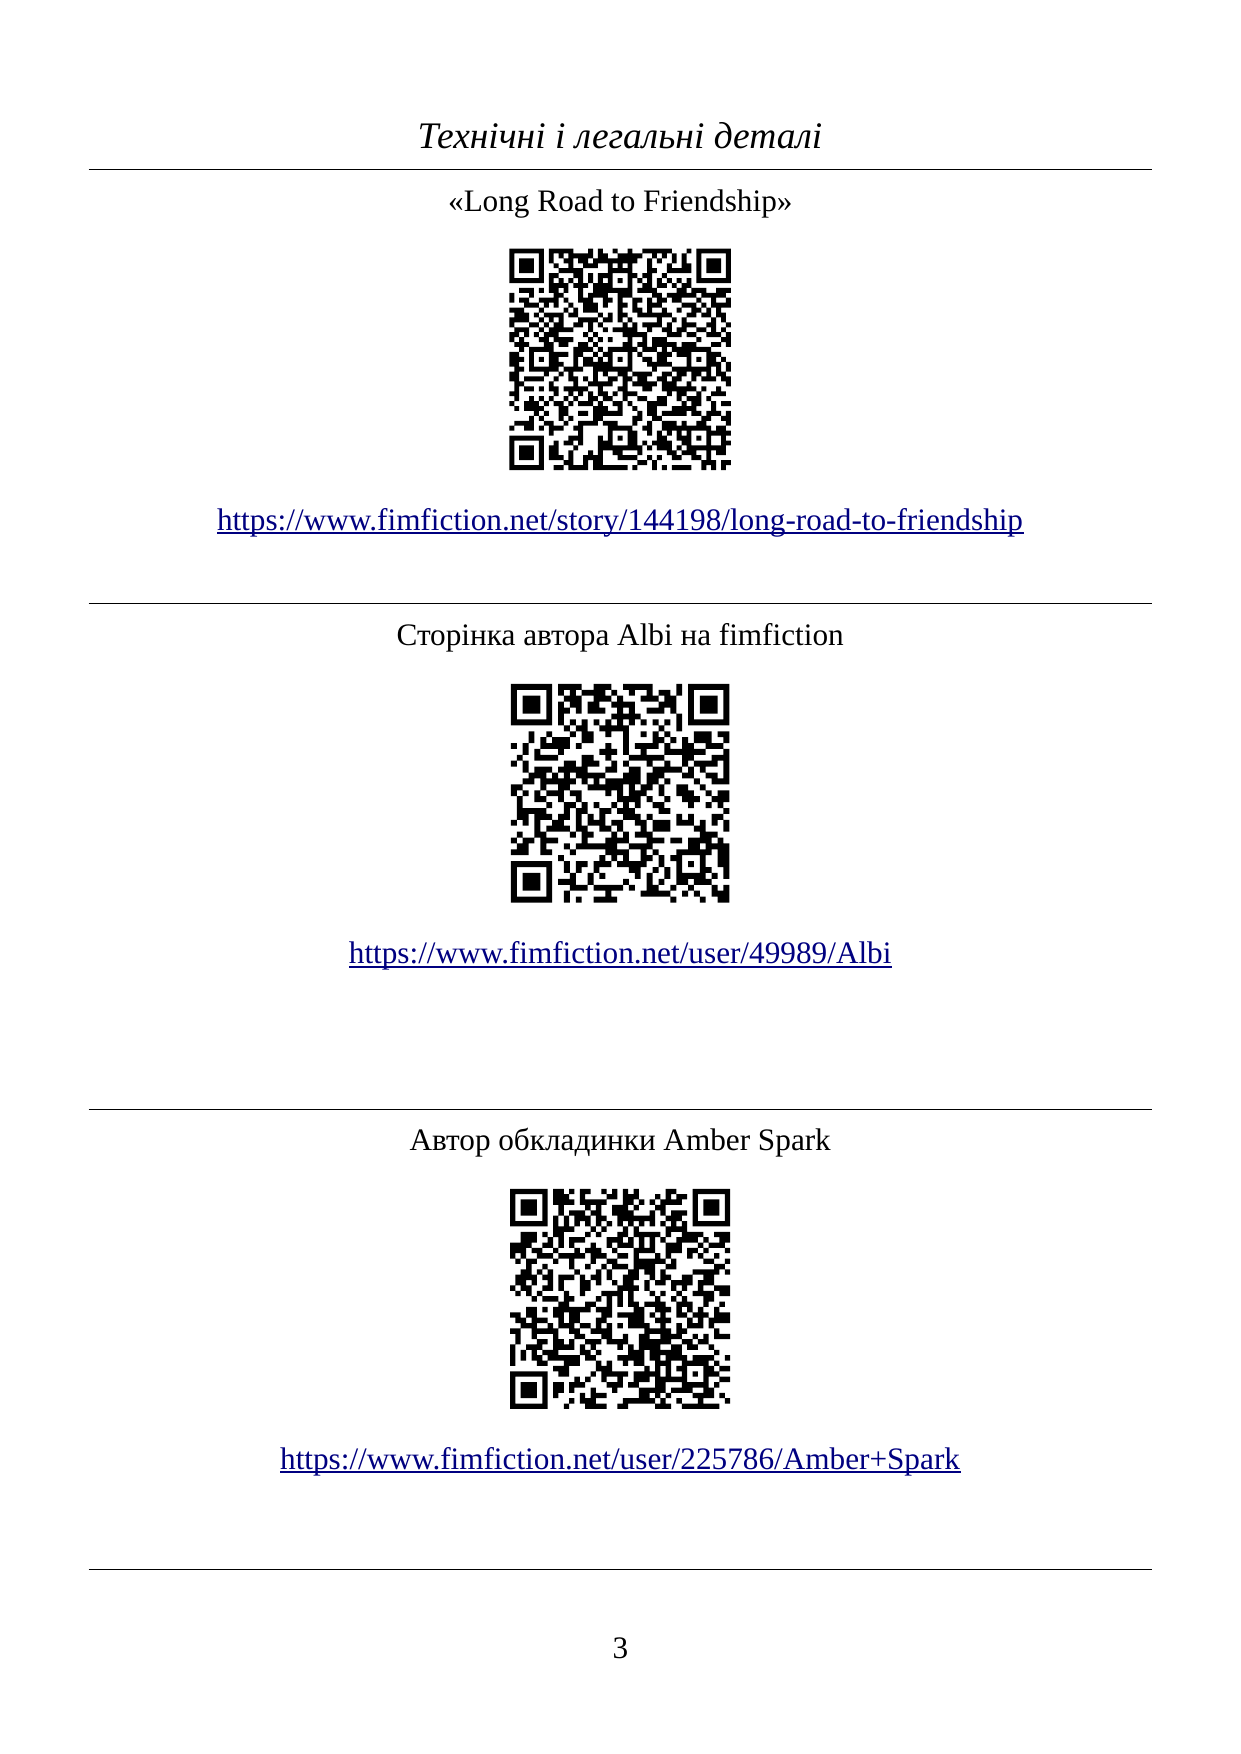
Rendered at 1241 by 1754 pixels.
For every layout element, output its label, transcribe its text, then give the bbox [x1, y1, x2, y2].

table_cell https://www.fimfiction.net/story/144198/long-road-to-friendship [89, 489, 1152, 603]
table_cell Автор обкладинки Amber Spark [89, 1110, 1152, 1169]
table_cell https://www.fimfiction.net/user/225786/Amber+Spark [89, 1429, 1152, 1569]
table_cell https://www.fimfiction.net/user/49989/Albi [89, 923, 1152, 1109]
table_cell Сторінка автора Albi на fimfiction [89, 604, 1152, 663]
table_header «Long Road to Friendship» [89, 170, 1152, 229]
table_cell [89, 230, 1152, 489]
table_cell [89, 664, 1152, 923]
table_cell [89, 1169, 1152, 1429]
subtitle Технічні і легальні деталі [88, 113, 1152, 157]
